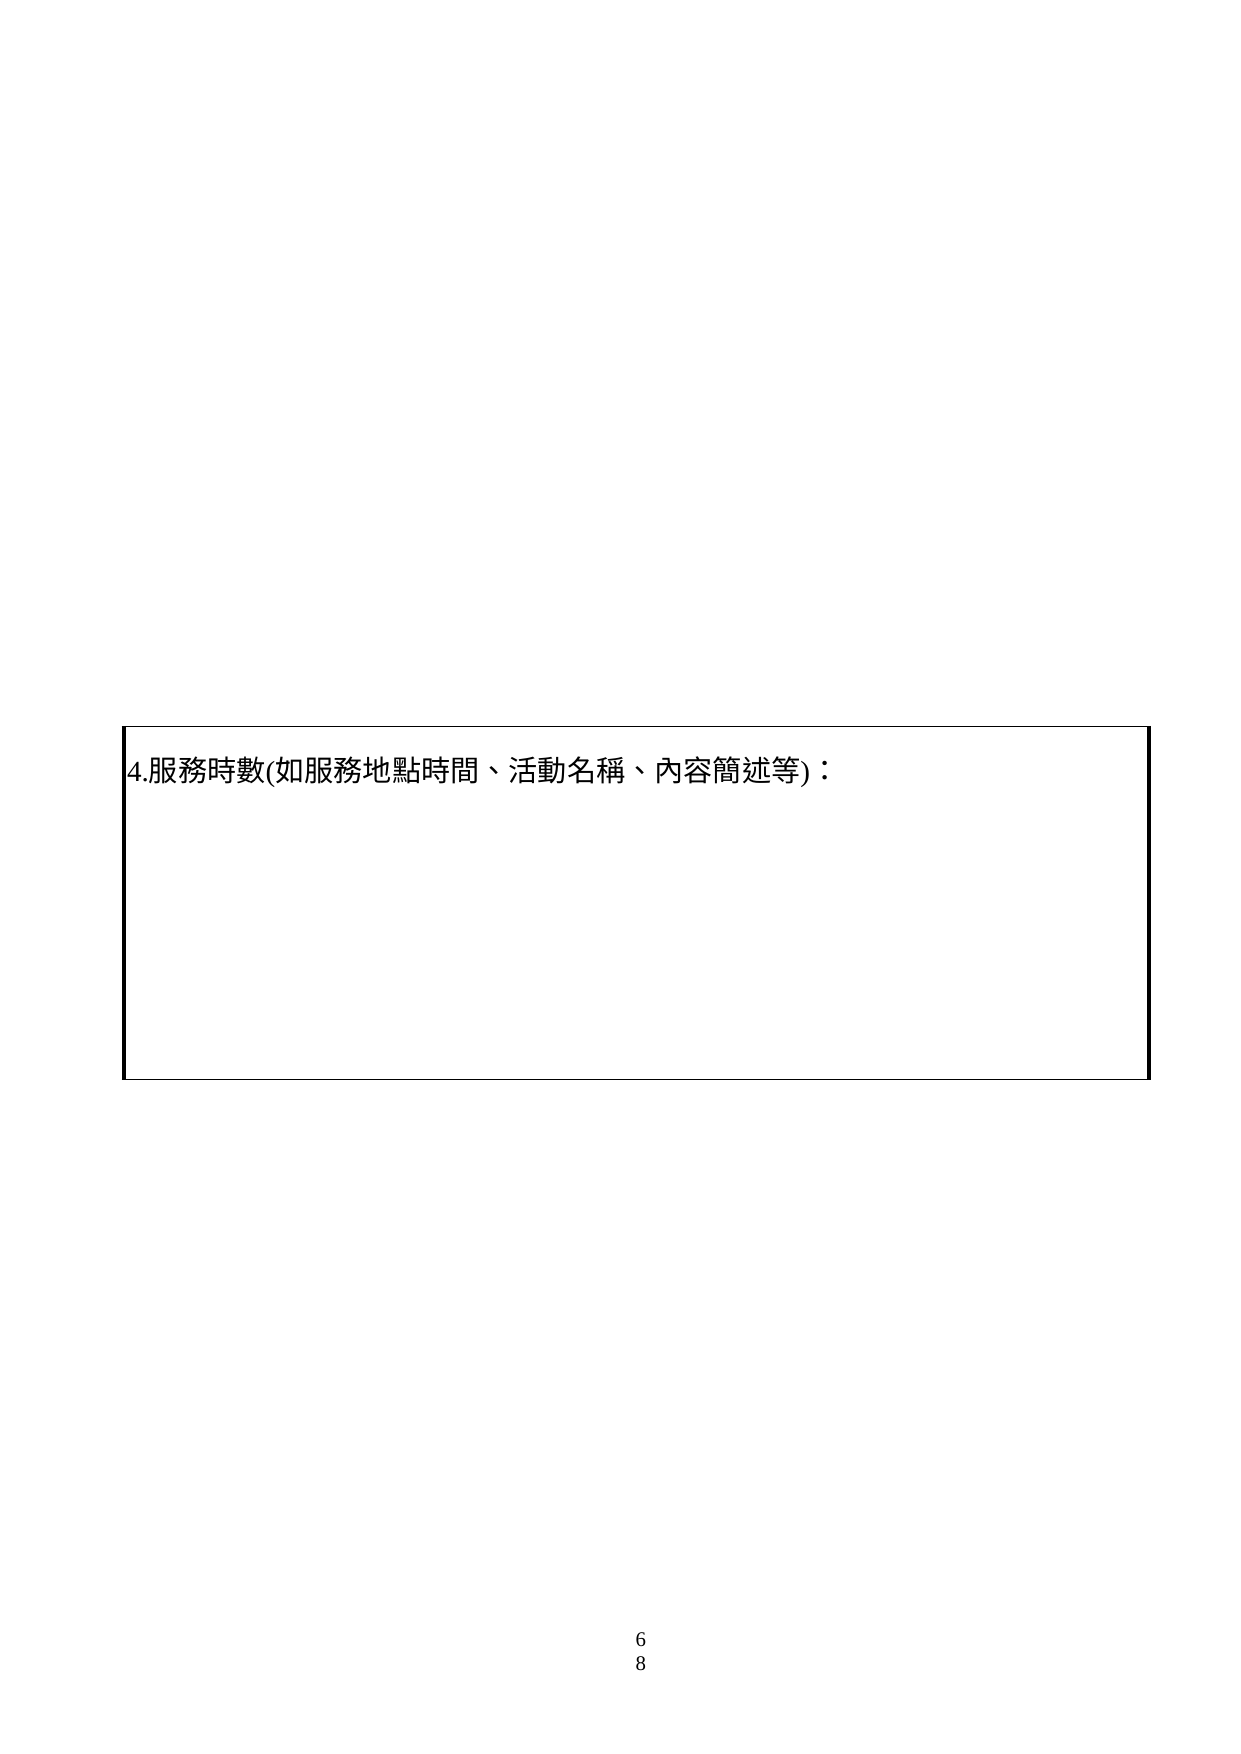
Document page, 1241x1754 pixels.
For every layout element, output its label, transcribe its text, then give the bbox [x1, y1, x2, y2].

table_cell 4.服務時數(如服務地點時間、活動名稱、內容簡述等)： [126, 727, 1147, 1078]
